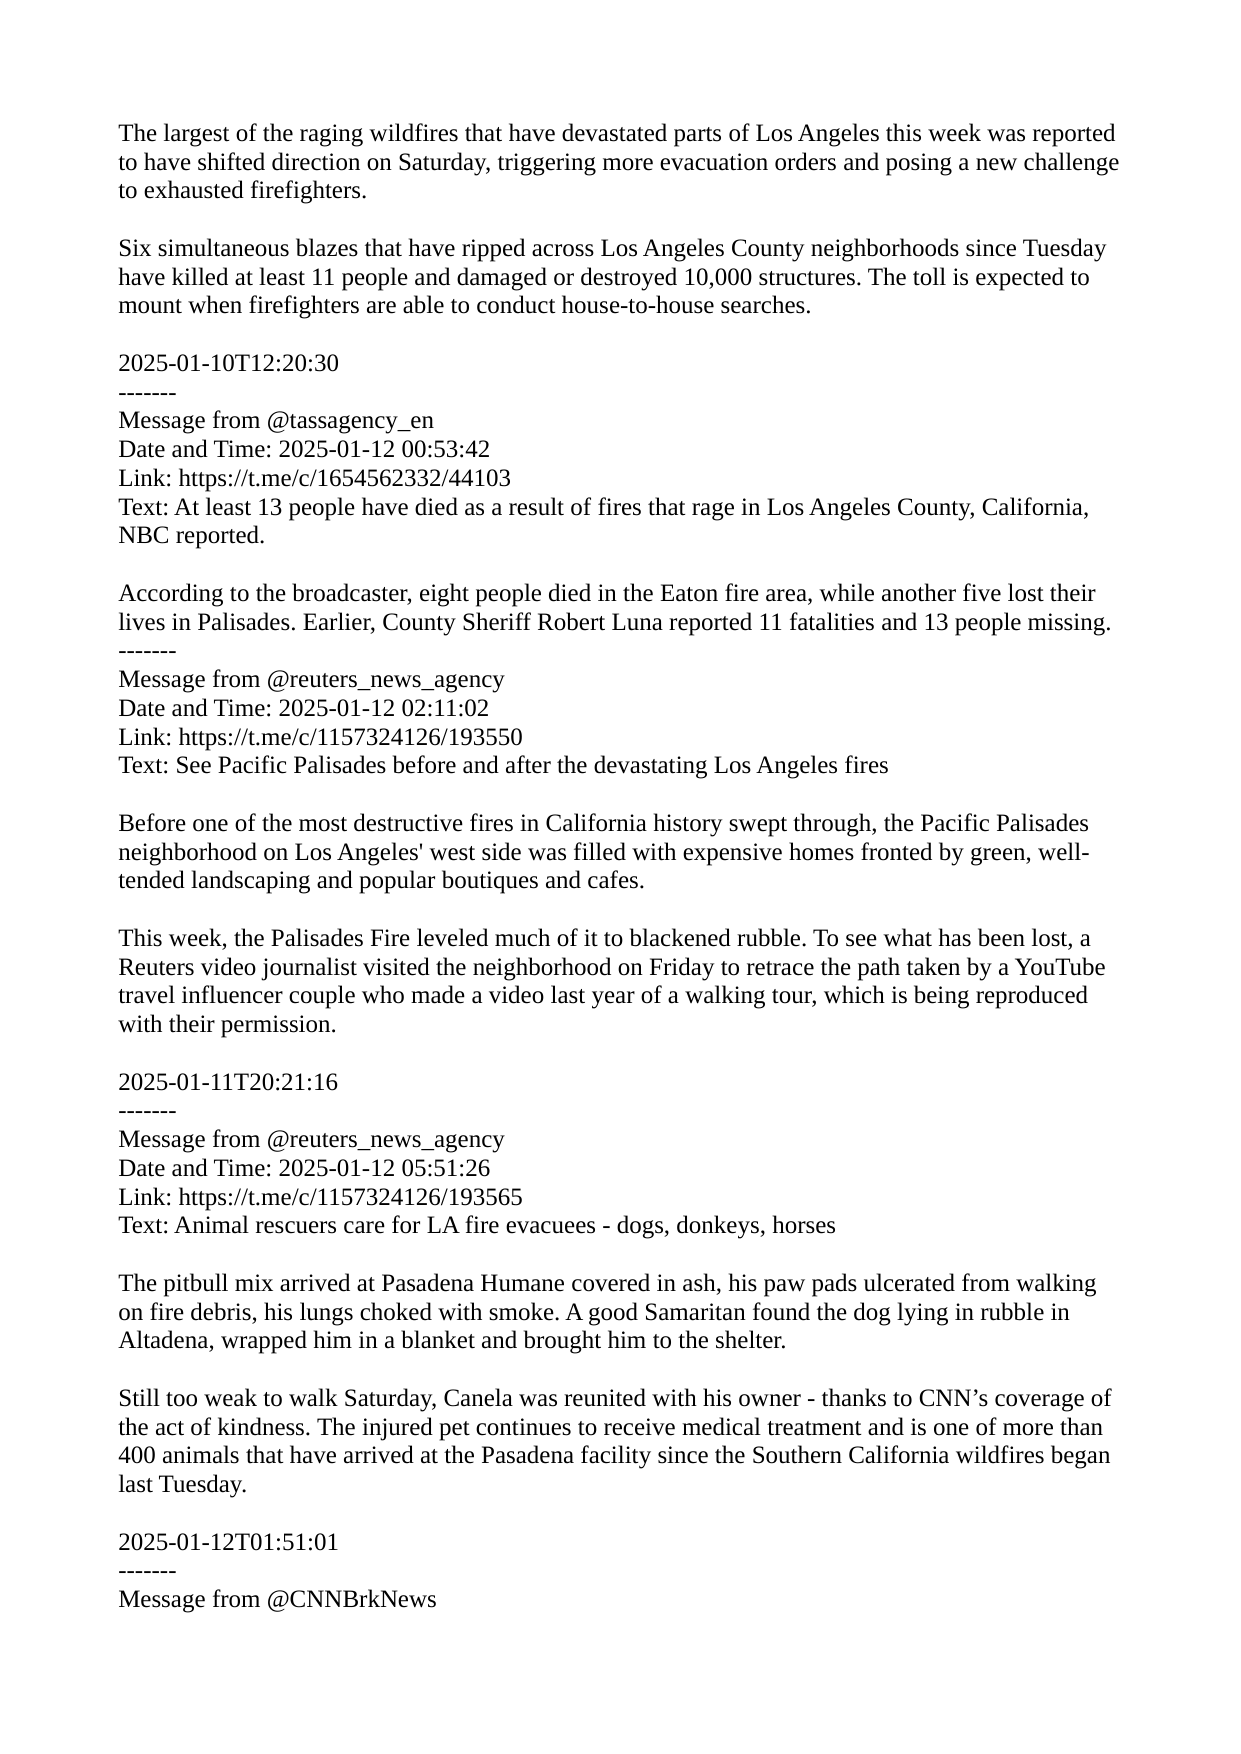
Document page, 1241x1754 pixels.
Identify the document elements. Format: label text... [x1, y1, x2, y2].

text Text: See Pacific Palisades before and after the devastating Los Angeles fires [118, 751, 1122, 779]
text Text: Animal rescuers care for LA fire evacuees - dogs, donkeys, horses [118, 1211, 1122, 1239]
text ------- [118, 1556, 1122, 1584]
text Message from @CNNBrkNews [118, 1584, 1122, 1613]
text This week, the Palisades Fire leveled much of it to blackened rubble. To see what has been lost, a Reuters video journalist visited the neighborhood on Friday to retrace the path taken by a YouTube travel influencer couple who made a video last year of a walking tour, which is being reproduced with their permission. [118, 923, 1122, 1038]
text 2025-01-10T12:20:30 [118, 348, 1122, 377]
text Message from @tassagency_en [118, 406, 1122, 434]
text Before one of the most destructive fires in California history swept through, the Pacific Palisades neighborhood on Los Angeles' west side was filled with expensive homes fronted by green, well-tended landscaping and popular boutiques and cafes. [118, 808, 1122, 894]
text According to the broadcaster, eight people died in the Eaton fire area, while another five lost their lives in Palisades. Earlier, County Sheriff Robert Luna reported 11 fatalities and 13 people missing. [118, 578, 1122, 636]
text Six simultaneous blazes that have ripped across Los Angeles County neighborhoods since Tuesday have killed at least 11 people and damaged or destroyed 10,000 structures. The toll is expected to mount when firefighters are able to conduct house-to-house searches. [118, 233, 1122, 319]
text 2025-01-11T20:21:16 [118, 1067, 1122, 1096]
text Date and Time: 2025-01-12 00:53:42 [118, 434, 1122, 463]
text 2025-01-12T01:51:01 [118, 1527, 1122, 1556]
text Link: https://t.me/c/1157324126/193565 [118, 1182, 1122, 1211]
text The pitbull mix arrived at Pasadena Humane covered in ash, his paw pads ulcerated from walking on fire debris, his lungs choked with smoke. A good Samaritan found the dog lying in rubble in Altadena, wrapped him in a blanket and brought him to the shelter. [118, 1268, 1122, 1354]
text Still too weak to walk Saturday, Canela was reunited with his owner - thanks to CNN’s coverage of the act of kindness. The injured pet continues to receive medical treatment and is one of more than 400 animals that have arrived at the Pasadena facility since the Southern California wildfires began last Tuesday. [118, 1383, 1122, 1498]
text Date and Time: 2025-01-12 05:51:26 [118, 1153, 1122, 1182]
text Message from @reuters_news_agency [118, 1124, 1122, 1153]
text The largest of the raging wildfires that have devastated parts of Los Angeles this week was reported to have shifted direction on Saturday, triggering more evacuation orders and posing a new challenge to exhausted firefighters. [118, 118, 1122, 204]
text Link: https://t.me/c/1157324126/193550 [118, 722, 1122, 751]
text ------- [118, 636, 1122, 664]
text Message from @reuters_news_agency [118, 664, 1122, 693]
text Link: https://t.me/c/1654562332/44103 [118, 463, 1122, 492]
text ------- [118, 377, 1122, 406]
text ------- [118, 1096, 1122, 1124]
text Text: At least 13 people have died as a result of fires that rage in Los Angeles County, California, NBC reported. [118, 492, 1122, 549]
text Date and Time: 2025-01-12 02:11:02 [118, 693, 1122, 722]
